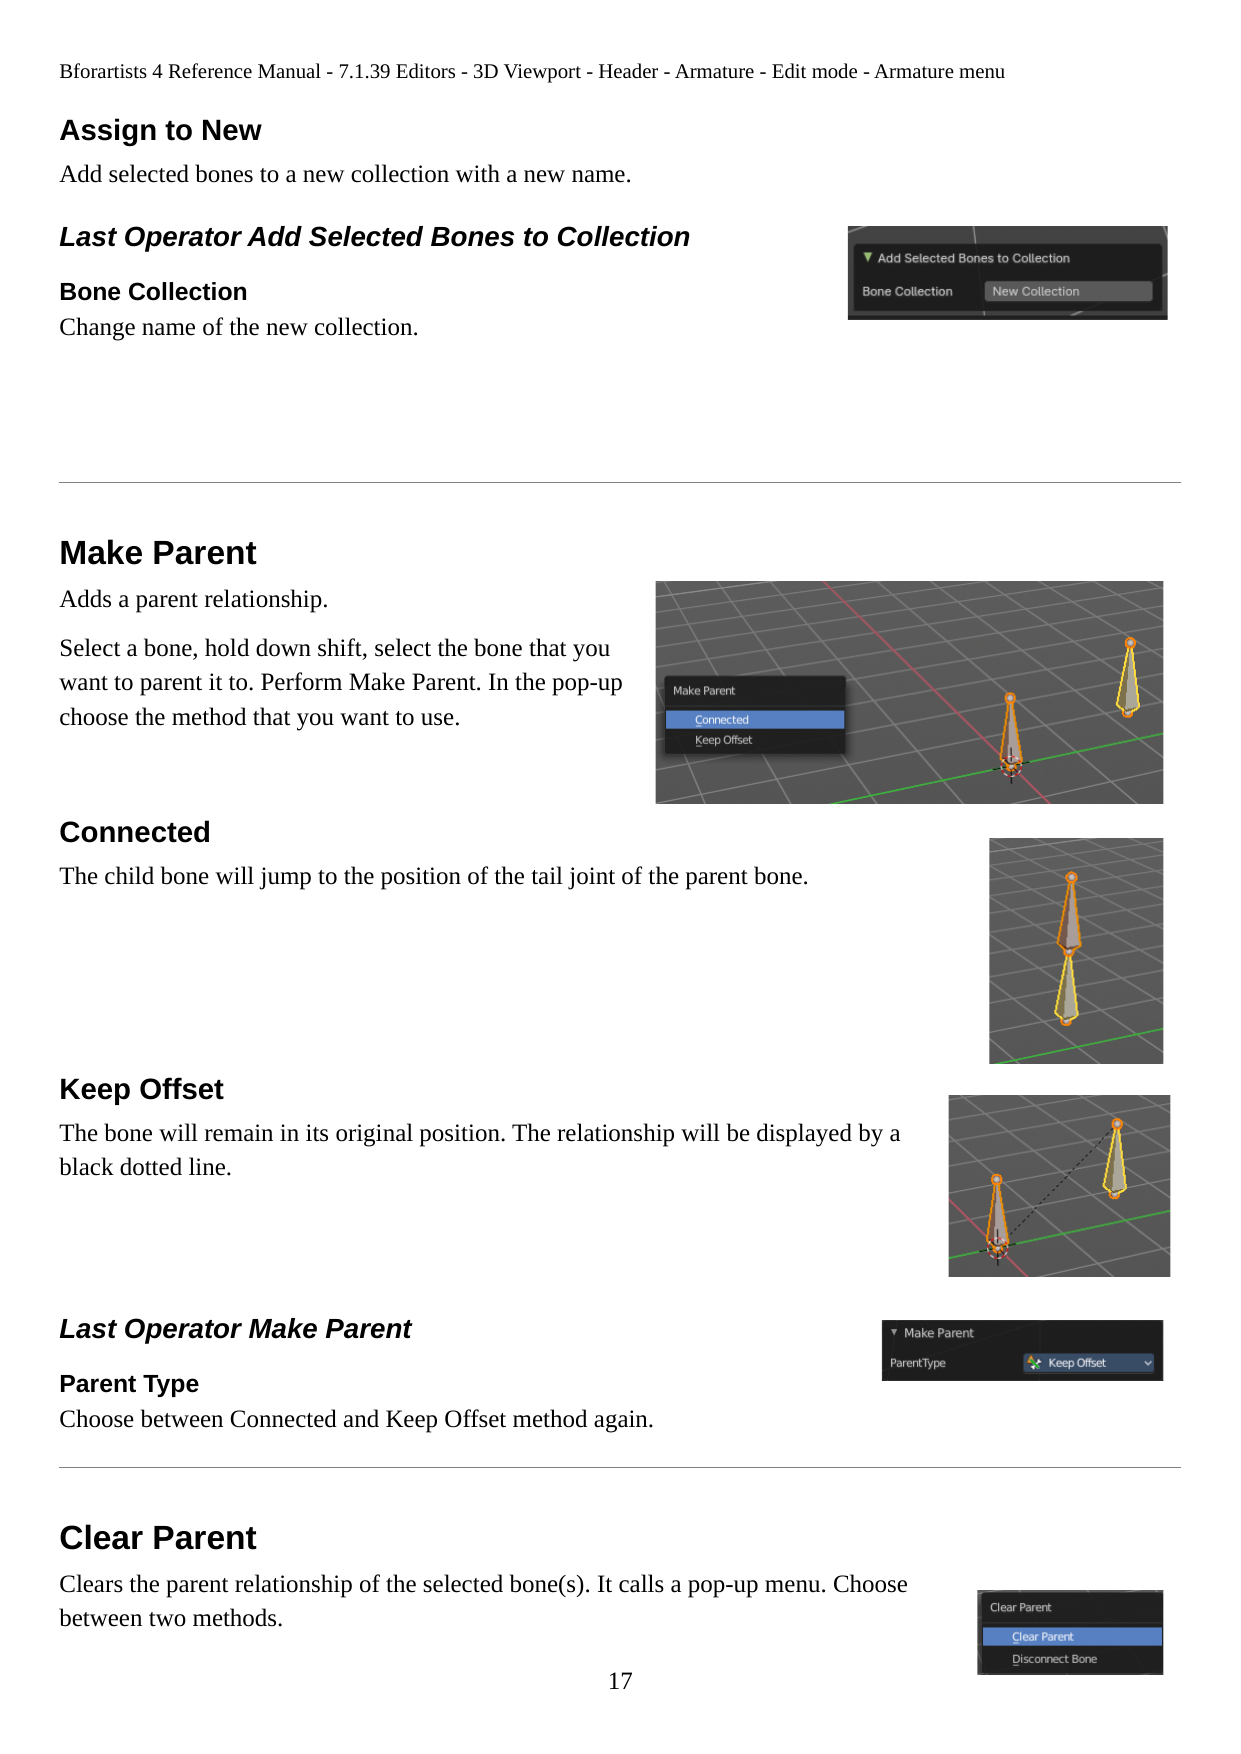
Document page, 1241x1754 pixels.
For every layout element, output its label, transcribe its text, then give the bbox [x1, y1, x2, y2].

subtitle Bone Collection [59, 277, 847, 306]
picture [847, 226, 1168, 320]
text Adds a parent relationship. [59, 584, 655, 613]
subtitle Connected [59, 814, 1181, 848]
text Change name of the new collection. [59, 312, 1181, 341]
picture [977, 1590, 1164, 1675]
text The bone will remain in its original position. The relationship will be displayed by a black dotted line. [59, 1118, 948, 1181]
subtitle Last Operator Make Parent [59, 1312, 1181, 1344]
text Select a bone, hold down shift, select the bone that you want to parent it to. Perform Make Parent. In the pop-up choose the method that you want to use. [59, 633, 655, 731]
picture [655, 581, 1164, 804]
subtitle Parent Type [59, 1369, 1181, 1397]
text Add selected bones to a new collection with a new name. [59, 159, 1181, 188]
picture [989, 838, 1164, 1064]
text The child bone will jump to the position of the tail joint of the parent bone. [59, 861, 989, 889]
text Choose between Connected and Keep Offset method again. [59, 1404, 1181, 1432]
subtitle Clear Parent [59, 1518, 1181, 1556]
picture [948, 1095, 1171, 1277]
text Clears the parent relationship of the selected bone(s). It calls a pop-up menu. Choose between two methods. [59, 1569, 1181, 1632]
picture [881, 1320, 1164, 1381]
subtitle Assign to New [59, 113, 1181, 146]
subtitle [1168, 277, 1181, 306]
subtitle Last Operator Add Selected Bones to Collection [59, 220, 1181, 252]
subtitle Make Parent [59, 533, 1181, 571]
subtitle Keep Offset [59, 1072, 1181, 1105]
